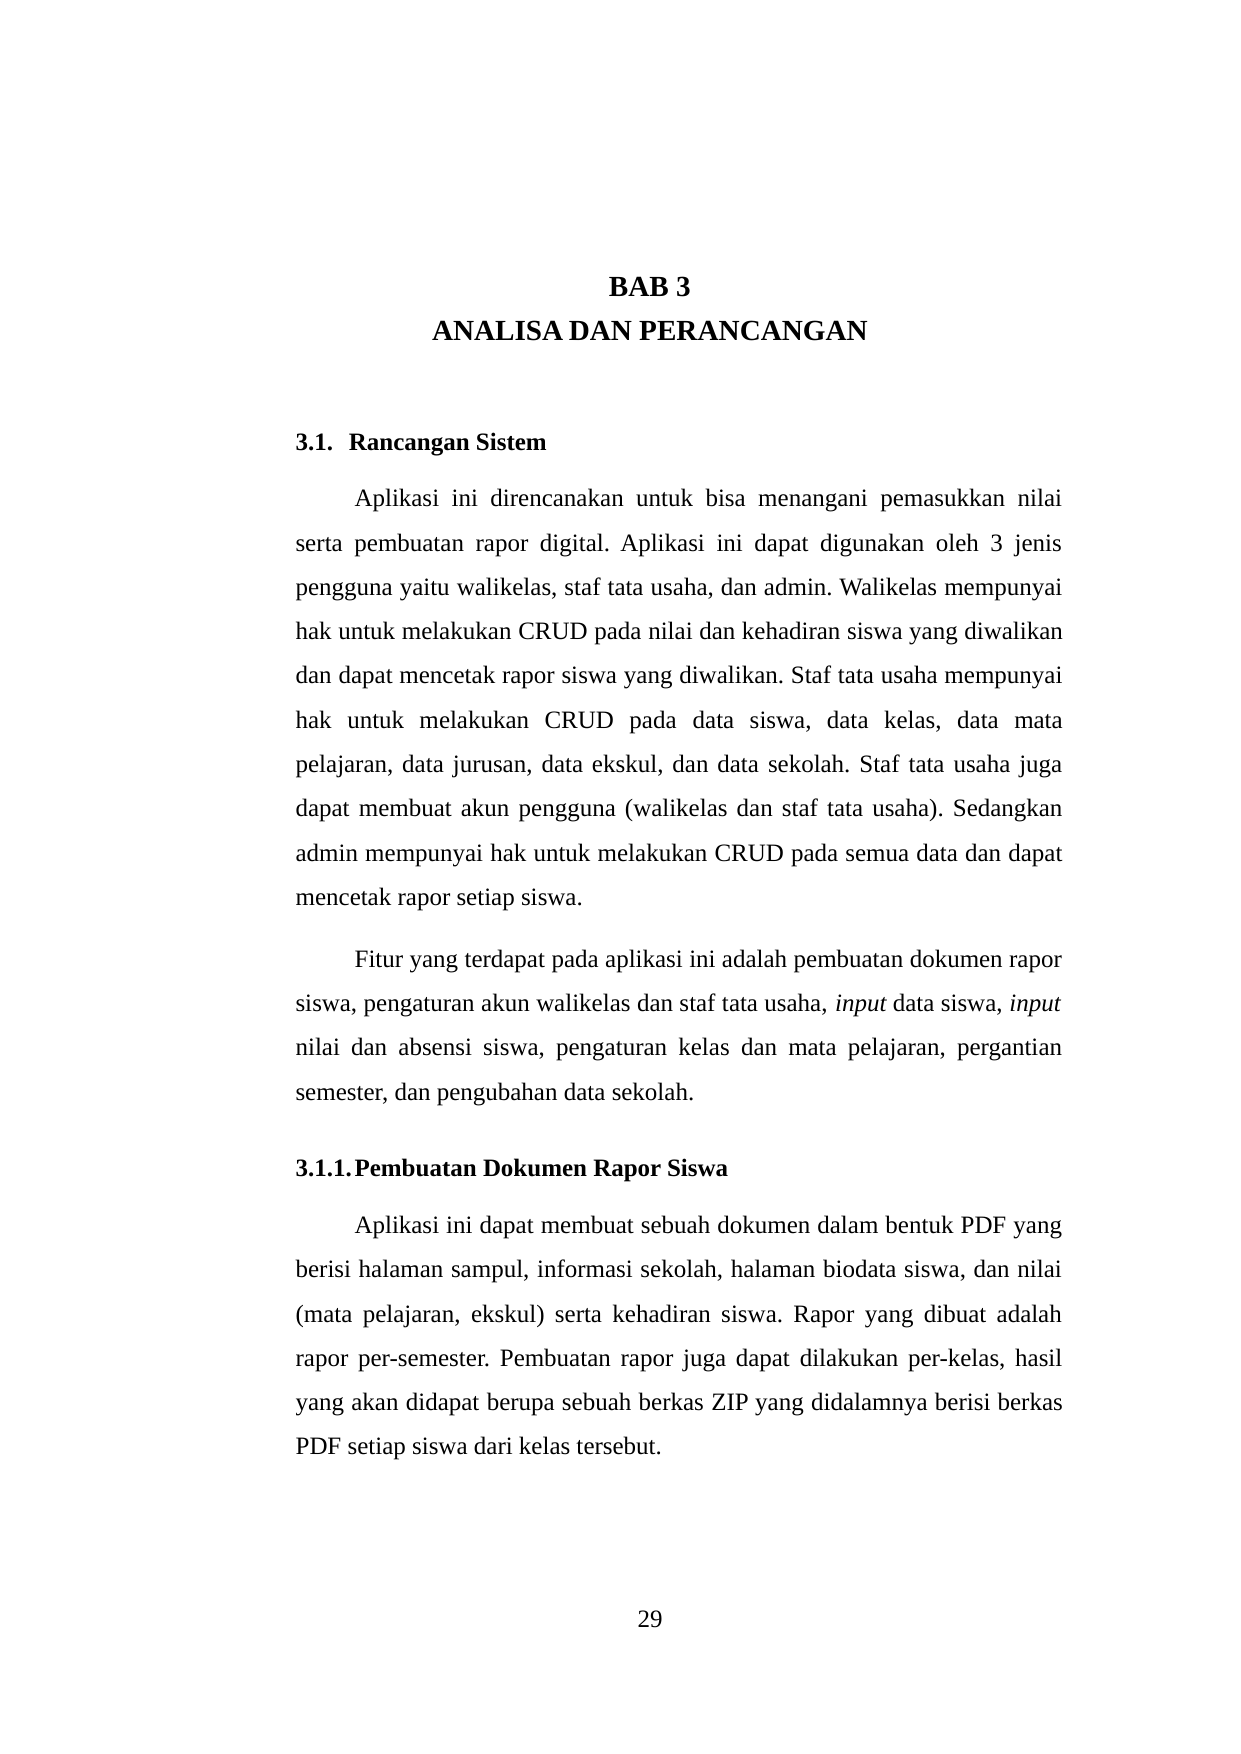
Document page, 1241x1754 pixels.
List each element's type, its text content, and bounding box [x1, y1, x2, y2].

text Fitur yang terdapat pada aplikasi ini adalah pembuatan dokumen rapor siswa, pengaturan akun walikelas dan staf tata usaha, input data siswa, input nilai dan absensi siswa, pengaturan kelas dan mata pelajaran, pergantian semester, dan pengubahan data sekolah. [295, 932, 1063, 1109]
subtitle Pembuatan Dokumen Rapor Siswa [295, 1141, 1063, 1186]
subtitle Rancangan Sistem [295, 415, 1063, 459]
subtitle BAB 3 ANALISA DAN PERANCANGAN [236, 261, 1063, 349]
text Aplikasi ini direncanakan untuk bisa menangani pemasukkan nilai serta pembuatan rapor digital. Aplikasi ini dapat digunakan oleh 3 jenis pengguna yaitu walikelas, staf tata usaha, dan admin. Walikelas mempunyai hak untuk melakukan CRUD pada nilai dan kehadiran siswa yang diwalikan dan dapat mencetak rapor siswa yang diwalikan. Staf tata usaha mempunyai hak untuk melakukan CRUD pada data siswa, data kelas, data mata pelajaran, data jurusan, data ekskul, dan data sekolah. Staf tata usaha juga dapat membuat akun pengguna (walikelas dan staf tata usaha). Sedangkan admin mempunyai hak untuk melakukan CRUD pada semua data dan dapat mencetak rapor setiap siswa. [295, 471, 1063, 914]
text Aplikasi ini dapat membuat sebuah dokumen dalam bentuk PDF yang berisi halaman sampul, informasi sekolah, halaman biodata siswa, dan nilai (mata pelajaran, ekskul) serta kehadiran siswa. Rapor yang dibuat adalah rapor per-semester. Pembuatan rapor juga dapat dilakukan per-kelas, hasil yang akan didapat berupa sebuah berkas ZIP yang didalamnya berisi berkas PDF setiap siswa dari kelas tersebut. [295, 1198, 1063, 1464]
